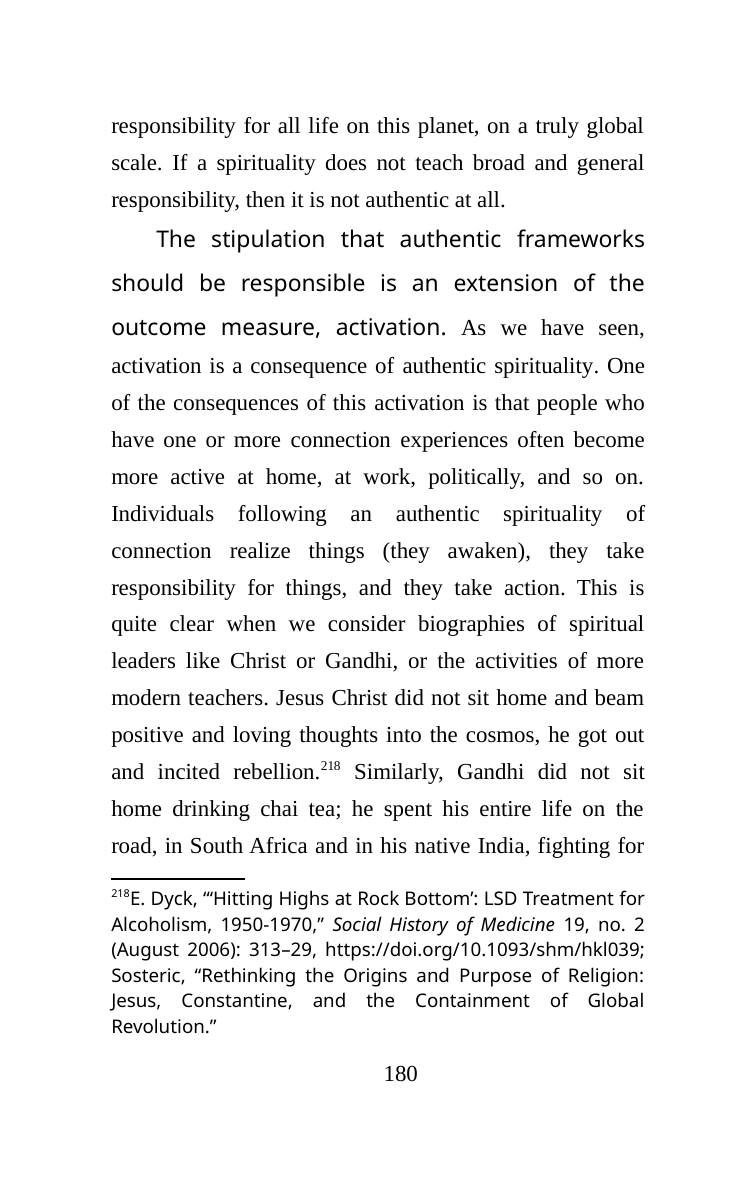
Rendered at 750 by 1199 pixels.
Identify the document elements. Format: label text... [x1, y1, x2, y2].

text The stipulation that authentic frameworks should be responsible is an extension of the outcome measure, activation. As we have seen, activation is a consequence of authentic spirituality. One of the consequences of this activation is that people who have one or more connection experiences often become more active at home, at work, politically, and so on. Individuals following an authentic spirituality of connection realize things (they awaken), they take responsibility for things, and they take action. This is quite clear when we consider biographies of spiritual leaders like Christ or Gandhi, or the activities of more modern teachers. Jesus Christ did not sit home and beam positive and loving thoughts into the cosmos, he got out and incited rebellion. Similarly, Gandhi did not sit home drinking chai tea; he spent his entire life on the road, in South Africa and in his native India, fighting for [111, 223, 645, 858]
text E. Dyck, “‘Hitting Highs at Rock Bottom’: LSD Treatment for Alcoholism, 1950-1970,” Social History of Medicine 19, no. 2 (August 2006): 313–29, https://doi.org/10.1093/shm/hkl039; Sosteric, “Rethinking the Origins and Purpose of Religion: Jesus, Constantine, and the Containment of Global Revolution.” [111, 886, 645, 1039]
text responsibility for all life on this planet, on a truly global scale. If a spirituality does not teach broad and general responsibility, then it is not authentic at all. [111, 112, 645, 213]
